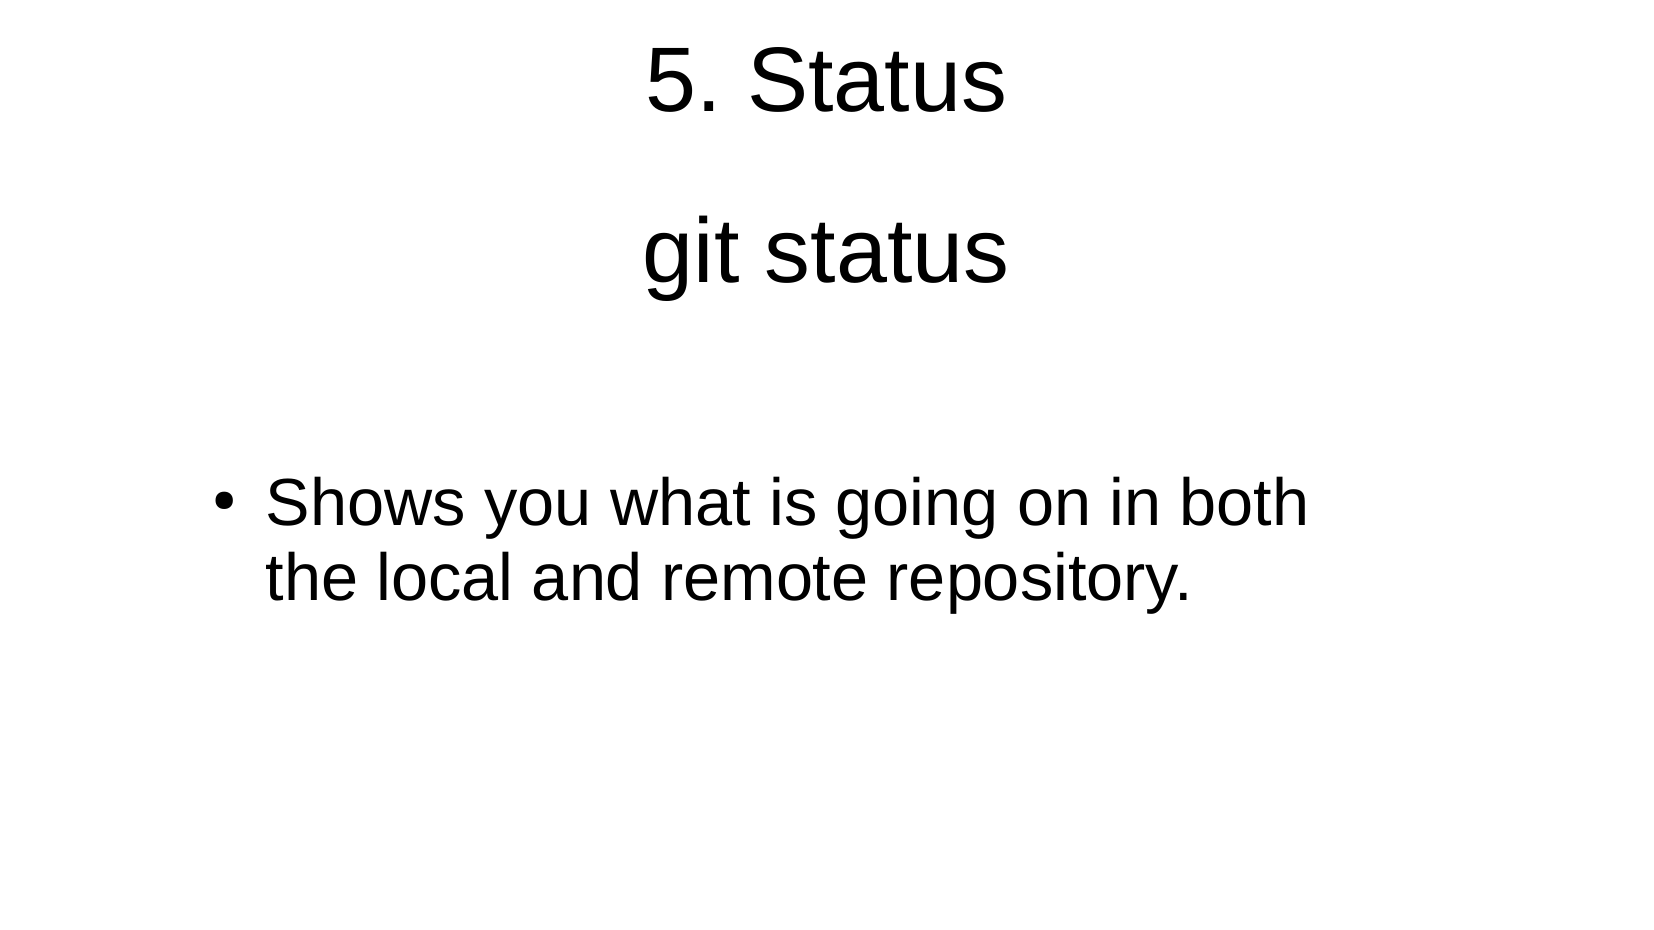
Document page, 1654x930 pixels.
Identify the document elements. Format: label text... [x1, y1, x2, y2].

title 5. Status [82, 0, 1571, 147]
title git status [82, 147, 1571, 354]
list Shows you what is going on in both the local and remote repository. [194, 360, 1381, 900]
